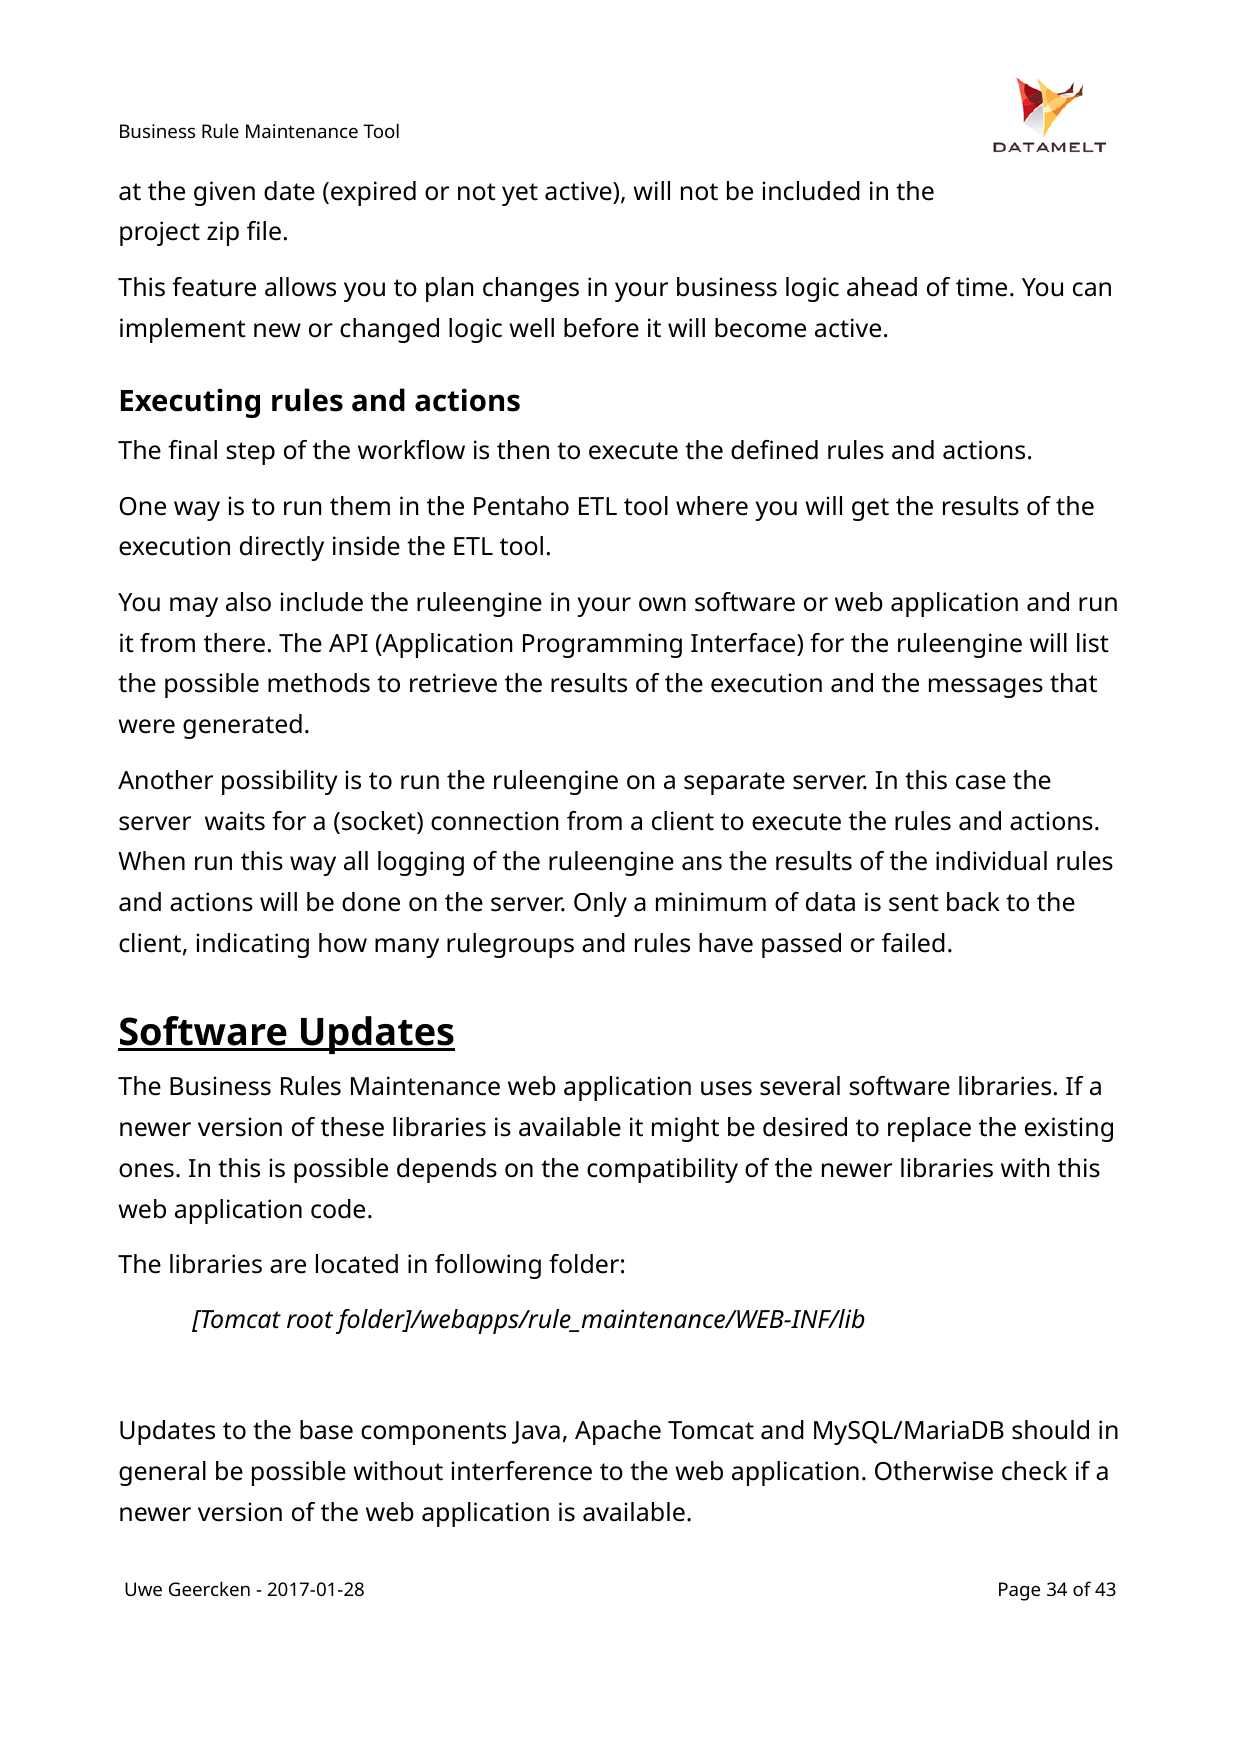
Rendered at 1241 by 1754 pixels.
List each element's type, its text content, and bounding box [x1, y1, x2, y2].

text This feature allows you to plan changes in your business logic ahead of time. You can implement new or changed logic well before it will become active. [118, 269, 1122, 344]
subtitle Executing rules and actions [118, 380, 1122, 420]
text The libraries are located in following folder: [118, 1247, 1122, 1281]
text at the given date (expired or not yet active), will not be included in the project zip file. [118, 173, 1122, 248]
text Updates to the base components Java, Apache Tomcat and MySQL/MariaDB should in general be possible without interference to the web application. Otherwise check if a newer version of the web application is available. [118, 1413, 1122, 1529]
text Another possibility is to run the ruleengine on a separate server. In this case the server waits for a (socket) connection from a client to execute the rules and actions. When run this way all logging of the ruleengine ans the results of the individual rules and actions will be done on the server. Only a minimum of data is sent back to the client, indicating how many rulegroups and rules have passed or failed. [118, 762, 1122, 960]
text The final step of the workflow is then to execute the defined rules and actions. [118, 433, 1122, 467]
text You may also include the ruleengine in your own software or web application and run it from there. The API (Application Programming Interface) for the ruleengine will list the possible methods to retrieve the results of the execution and the messages that were generated. [118, 584, 1122, 741]
text The Business Rules Maintenance web application uses several software libraries. If a newer version of these libraries is available it might be desired to replace the existing ones. In this is possible depends on the compatibility of the newer libraries with this web application code. [118, 1069, 1122, 1225]
text One way is to run them in the Pentaho ETL tool where you will get the results of the execution directly inside the ETL tool. [118, 488, 1122, 563]
picture [992, 69, 1107, 160]
text [Tomcat root folder]/webapps/rule_maintenance/WEB-INF/lib [118, 1302, 1122, 1336]
subtitle Software Updates [118, 1005, 1122, 1056]
